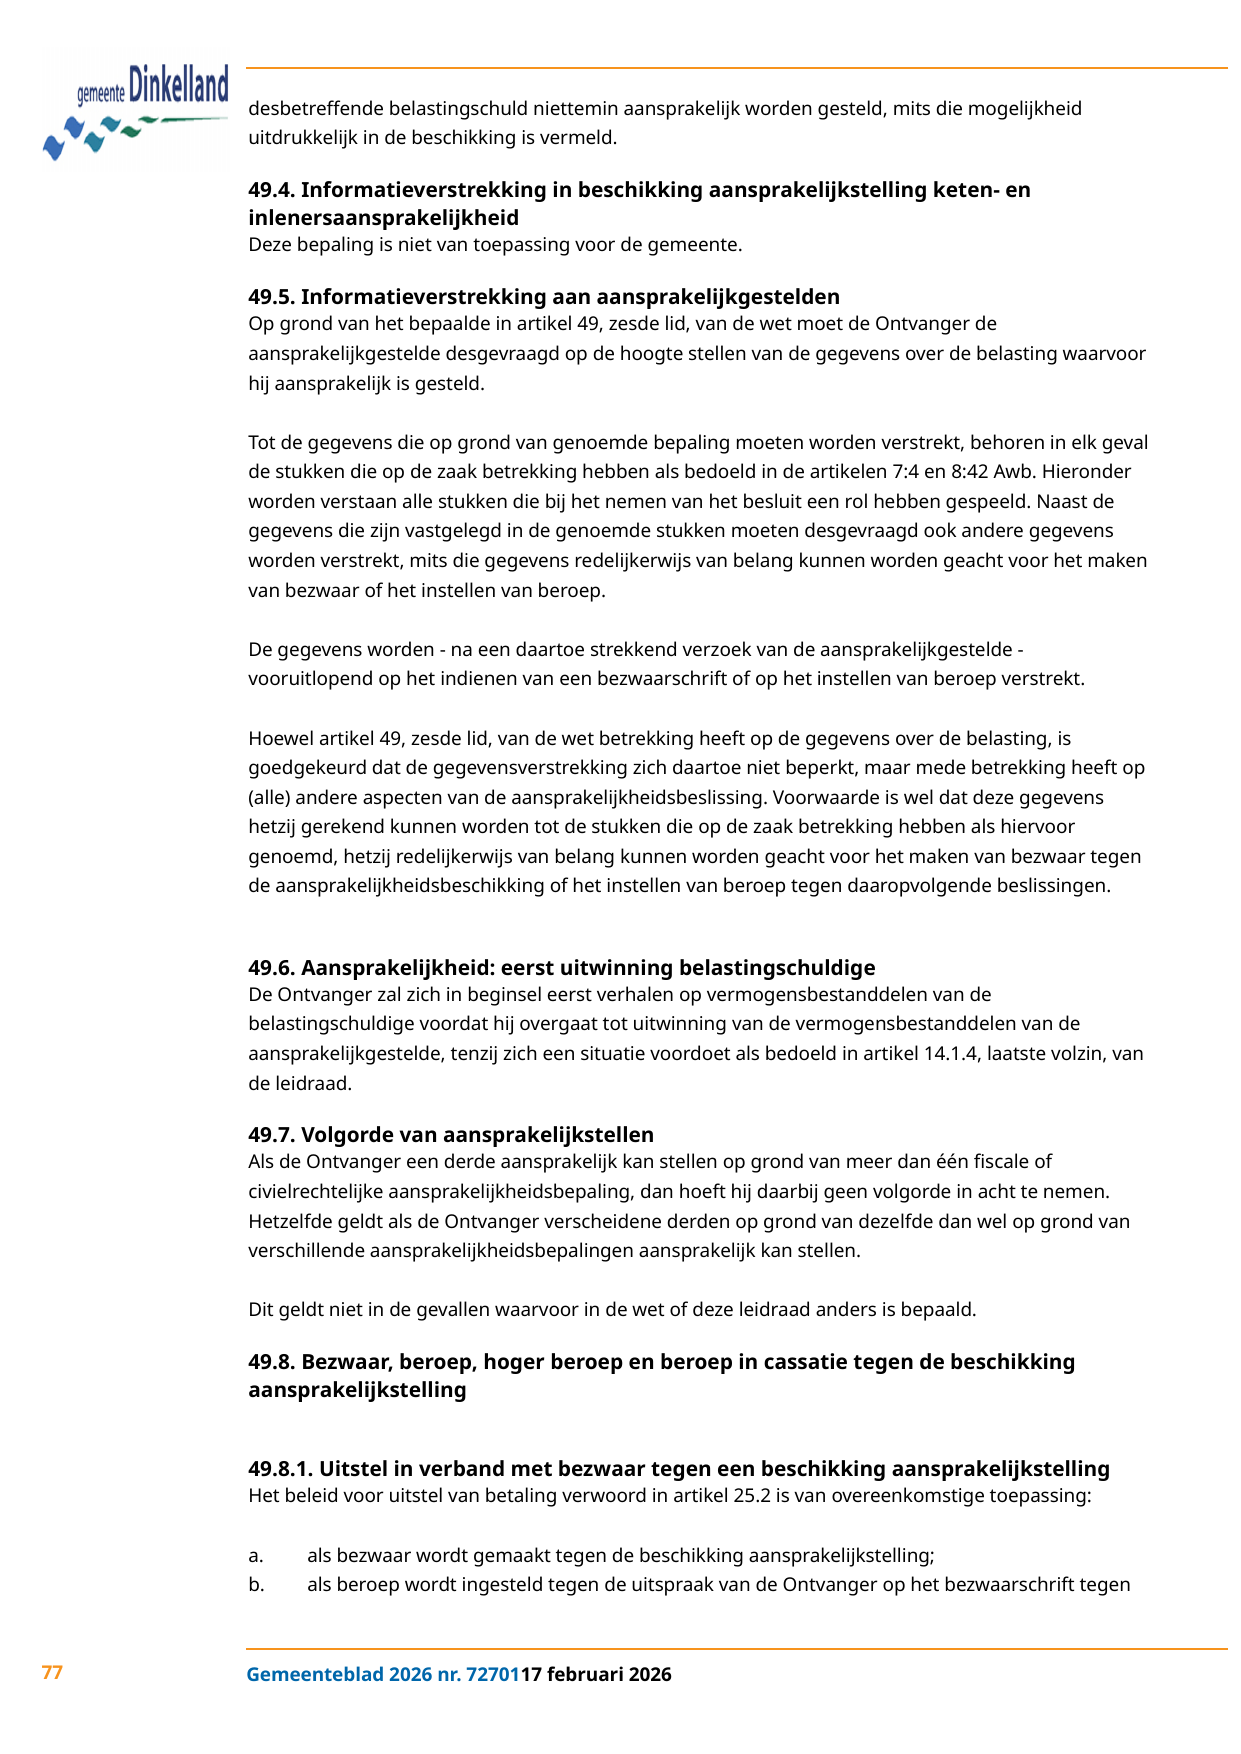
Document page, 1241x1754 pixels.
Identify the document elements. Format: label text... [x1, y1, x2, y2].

text 49.5. Informatieverstrekking aan aansprakelijkgestelden [248, 282, 1152, 311]
picture [41, 47, 231, 172]
text 49.7. Volgorde van aansprakelijkstellen [248, 1120, 1152, 1149]
text De gegevens worden - na een daartoe strekkend verzoek van de aansprakelijkgestelde - vooruitlopend op het indienen van een bezwaarschrift of op het instellen van beroep verstrekt. [248, 636, 1152, 691]
text 49.4. Informatieverstrekking in beschikking aansprakelijkstelling keten- en inlenersaansprakelijkheid [248, 175, 1152, 232]
text Dit geldt niet in de gevallen waarvoor in de wet of deze leidraad anders is bepaald. [248, 1297, 1152, 1322]
text De Ontvanger zal zich in beginsel eerst verhalen op vermogensbestanddelen van de belastingschuldige voordat hij overgaat tot uitwinning van de vermogensbestanddelen van de aansprakelijkgestelde, tenzij zich een situatie voordoet als bedoeld in artikel 14.1.4, laatste volzin, van de leidraad. [248, 981, 1152, 1096]
list als beroep wordt ingesteld tegen de uitspraak van de Ontvanger op het bezwaarschrift tegen [248, 1571, 1152, 1597]
text 49.6. Aansprakelijkheid: eerst uitwinning belastingschuldige [248, 953, 1152, 981]
text Als de Ontvanger een derde aansprakelijk kan stellen op grond van meer dan één fiscale of civielrechtelijke aansprakelijkheidsbepaling, dan hoeft hij daarbij geen volgorde in acht te nemen. Hetzelfde geldt als de Ontvanger verscheidene derden op grond van dezelfde dan wel op grond van verschillende aansprakelijkheidsbepalingen aansprakelijk kan stellen. [248, 1149, 1152, 1263]
text Het beleid voor uitstel van betaling verwoord in artikel 25.2 is van overeenkomstige toepassing: [248, 1483, 1152, 1508]
text Op grond van het bepaalde in artikel 49, zesde lid, van de wet moet de Ontvanger de aansprakelijkgestelde desgevraagd op de hoogte stellen van de gegevens over de belasting waarvoor hij aansprakelijk is gesteld. [248, 311, 1152, 395]
list als bezwaar wordt gemaakt tegen de beschikking aansprakelijkstelling; [248, 1542, 1152, 1568]
text 49.8. Bezwaar, beroep, hoger beroep en beroep in cassatie tegen de beschikking aansprakelijkstelling [248, 1347, 1152, 1404]
text desbetreffende belastingschuld niettemin aansprakelijk worden gesteld, mits die mogelijkheid uitdrukkelijk in de beschikking is vermeld. [248, 95, 1152, 150]
text Hoewel artikel 49, zesde lid, van de wet betrekking heeft op de gegevens over de belasting, is goedgekeurd dat de gegevensverstrekking zich daartoe niet beperkt, maar mede betrekking heeft op (alle) andere aspecten van de aansprakelijkheidsbeslissing. Voorwaarde is wel dat deze gegevens hetzij gerekend kunnen worden tot de stukken die op de zaak betrekking hebben als hiervoor genoemd, hetzij redelijkerwijs van belang kunnen worden geacht voor het maken van bezwaar tegen de aansprakelijkheidsbeschikking of het instellen van beroep tegen daaropvolgende beslissingen. [248, 725, 1152, 898]
text 49.8.1. Uitstel in verband met bezwaar tegen een beschikking aansprakelijkstelling [248, 1454, 1152, 1483]
text Deze bepaling is niet van toepassing voor de gemeente. [248, 232, 1152, 257]
text Tot de gegevens die op grond van genoemde bepaling moeten worden verstrekt, behoren in elk geval de stukken die op de zaak betrekking hebben als bedoeld in de artikelen 7:4 en 8:42 Awb. Hieronder worden verstaan alle stukken die bij het nemen van het besluit een rol hebben gespeeld. Naast de gegevens die zijn vastgelegd in de genoemde stukken moeten desgevraagd ook andere gegevens worden verstrekt, mits die gegevens redelijkerwijs van belang kunnen worden geacht voor het maken van bezwaar of het instellen van beroep. [248, 429, 1152, 602]
